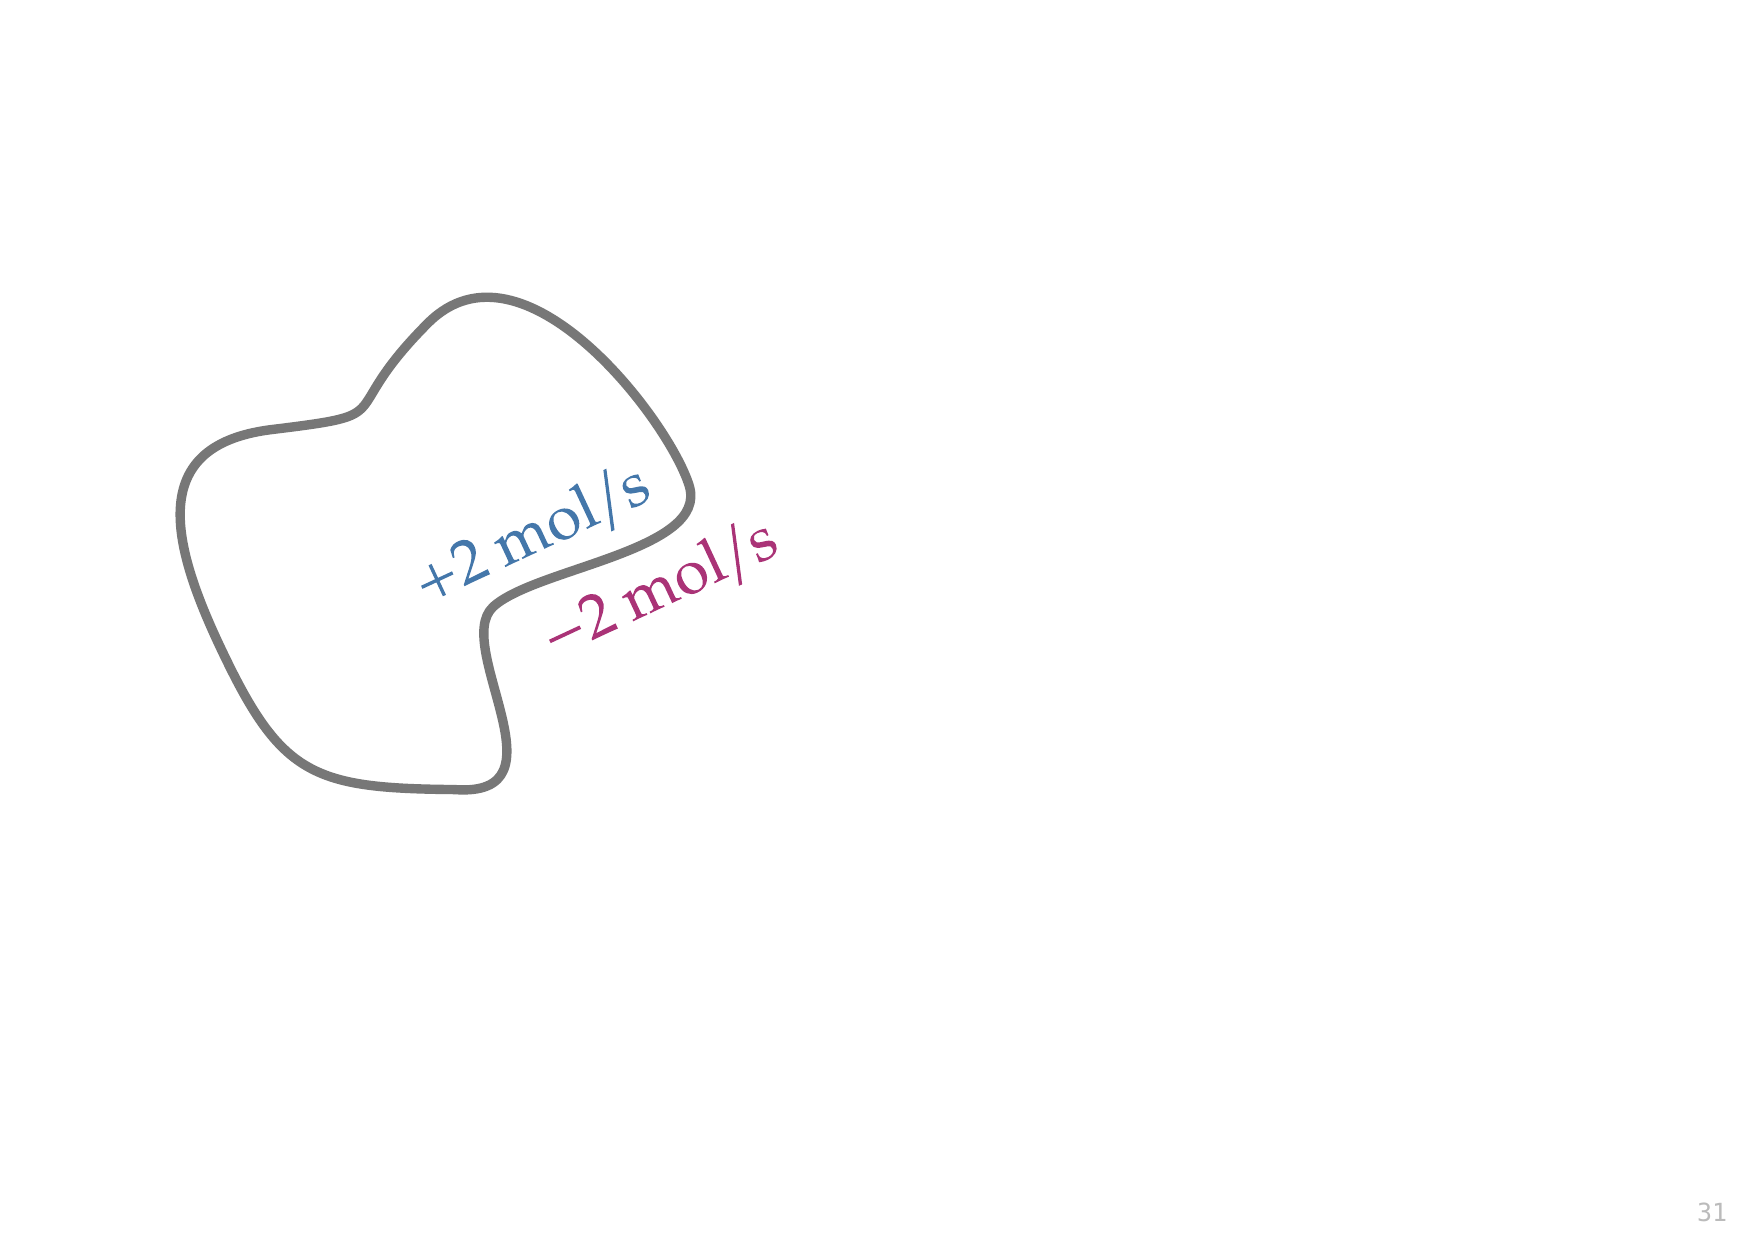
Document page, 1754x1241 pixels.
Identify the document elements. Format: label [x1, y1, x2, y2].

text_box [603, 468, 615, 532]
text_box [450, 539, 491, 587]
text_box [696, 537, 729, 584]
text_box [730, 522, 743, 586]
text_box [494, 522, 554, 568]
text_box [549, 508, 580, 540]
text_box [568, 483, 602, 530]
text_box [421, 563, 454, 597]
text_box [578, 594, 618, 641]
text_box [622, 474, 649, 508]
text_box [676, 562, 708, 595]
text_box [549, 625, 582, 644]
text_box [622, 577, 682, 622]
text_box [750, 528, 777, 563]
